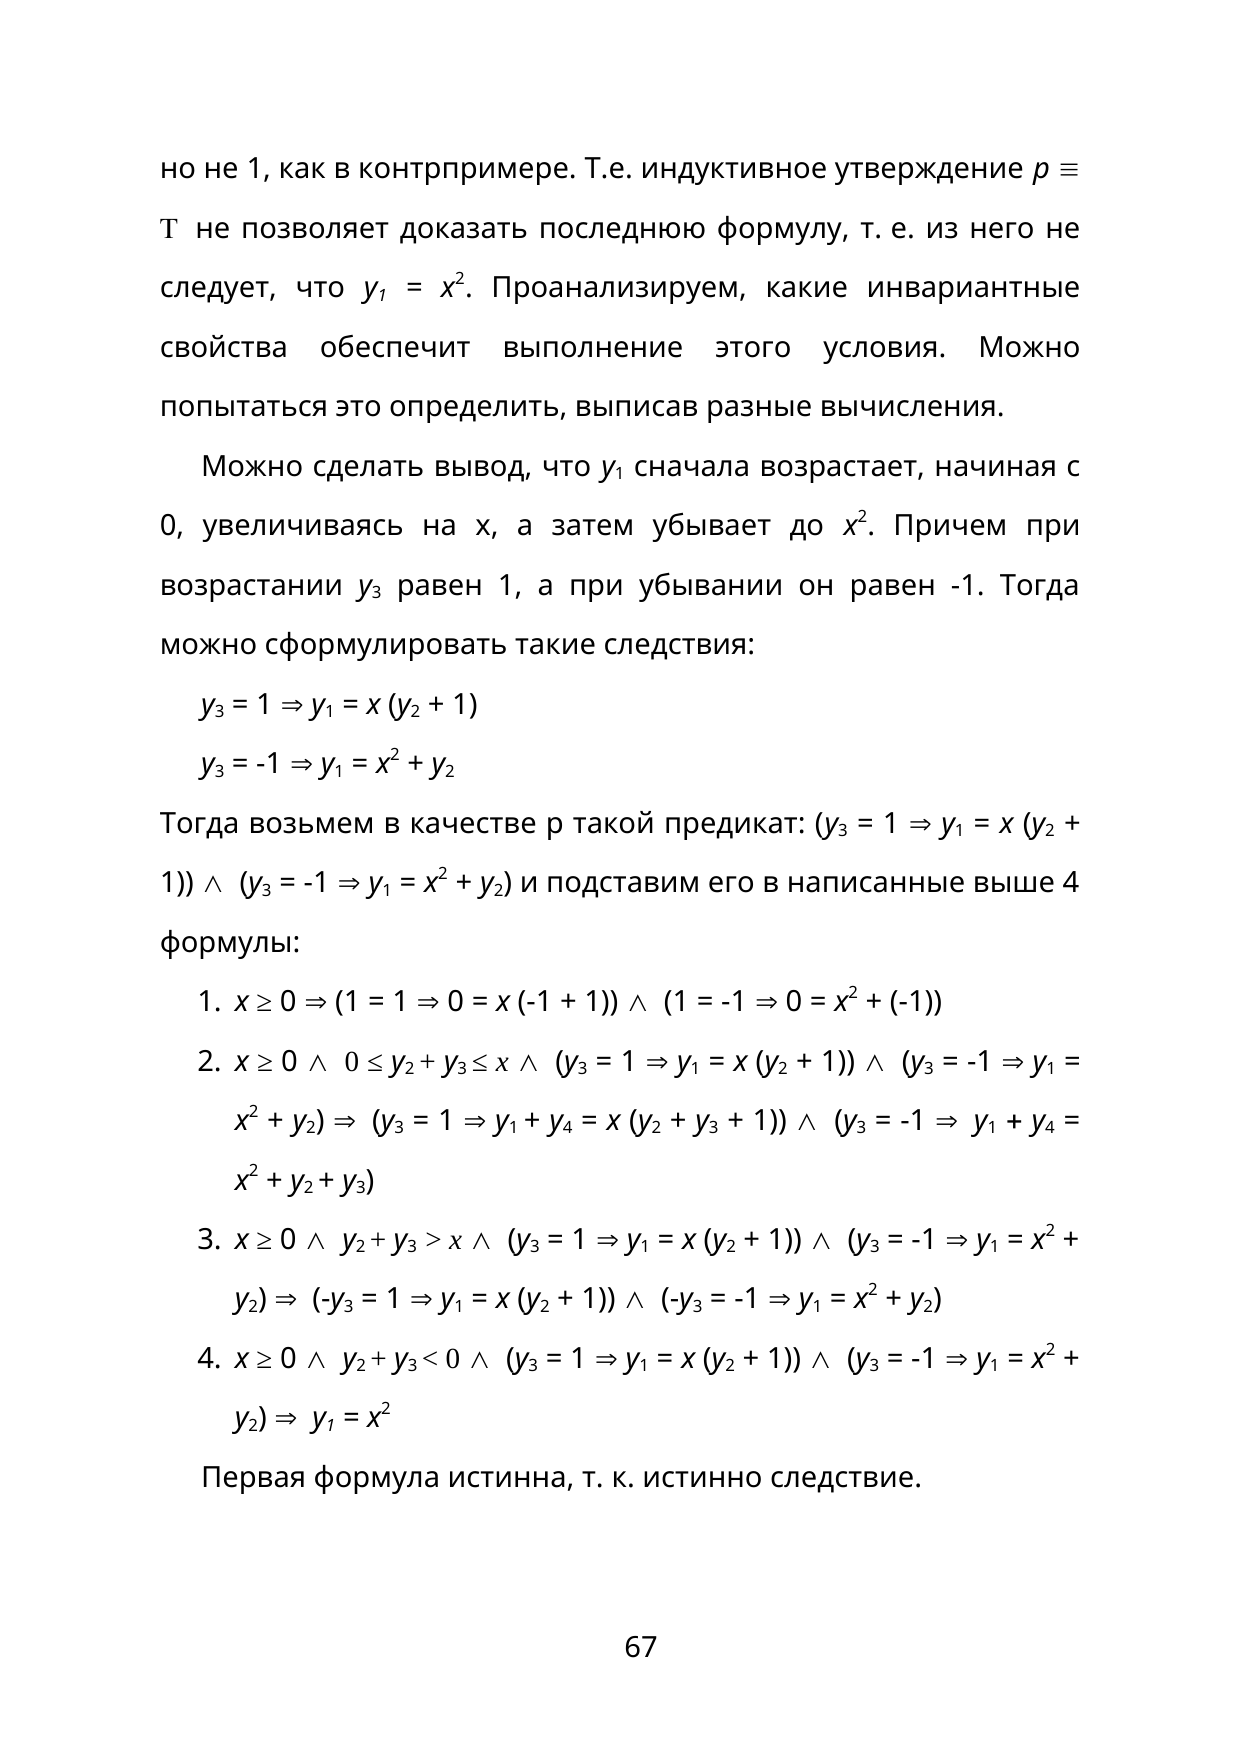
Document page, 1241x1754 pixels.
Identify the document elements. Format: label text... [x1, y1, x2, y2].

text Можно сделать вывод, что y1 сначала возрастает, начиная с 0, увеличиваясь на х, а затем убывает до x2. Причем при возрастании y3 равен 1, а при убывании он равен -1. Тогда можно сформулировать такие следствия: [159, 445, 1081, 663]
text Тогда возьмем в качестве p такой предикат: (y3 = 1  y1 = x (y2 + 1)) ∧ (y3 = -1  y1 = x2 + y2) и подставим его в написанные выше 4 формулы: [159, 802, 1081, 961]
list x ≥ 0 ∧ y2 + y3 > x ∧ (y3 = 1  y1 = x (y2 + 1)) ∧ (y3 = -1  y1 = x2 + y2)  (-y3 = 1  y1 = x (y2 + 1)) ∧ (-y3 = -1  y1 = x2 + y2) [197, 1218, 1081, 1317]
text Первая формула истинна, т. к. истинно следствие. [159, 1456, 1081, 1496]
text но не 1, как в контрпримере. Т.е. индуктивное утверждение p  T не позволяет доказать последнюю формулу, т. е. из него не следует, что y1 = x2. Проанализируем, какие инвариантные свойства обеспечит выполнение этого условия. Можно попытаться это определить, выписав разные вычисления. [159, 148, 1081, 425]
list x ≥ 0 ∧ y2 + y3 < 0 ∧ (y3 = 1  y1 = x (y2 + 1)) ∧ (y3 = -1  y1 = x2 + y2)  y1 = x2 [197, 1337, 1081, 1436]
text y3 = -1  y1 = x2 + y2 [159, 742, 1081, 782]
list x ≥ 0  (1 = 1  0 = x (-1 + 1)) ∧ (1 = -1  0 = x2 + (-1)) [197, 980, 1081, 1020]
list x ≥ 0 ∧ 0 ≤ y2 + y3 ≤ x ∧ (y3 = 1  y1 = x (y2 + 1)) ∧ (y3 = -1  y1 = x2 + y2)  (y3 = 1  y1 + y4 = x (y2 + y3 + 1)) ∧ (y3 = -1  y1 + y4 = x2 + y2 + y3) [197, 1040, 1081, 1198]
text y3 = 1  y1 = x (y2 + 1) [159, 683, 1081, 723]
